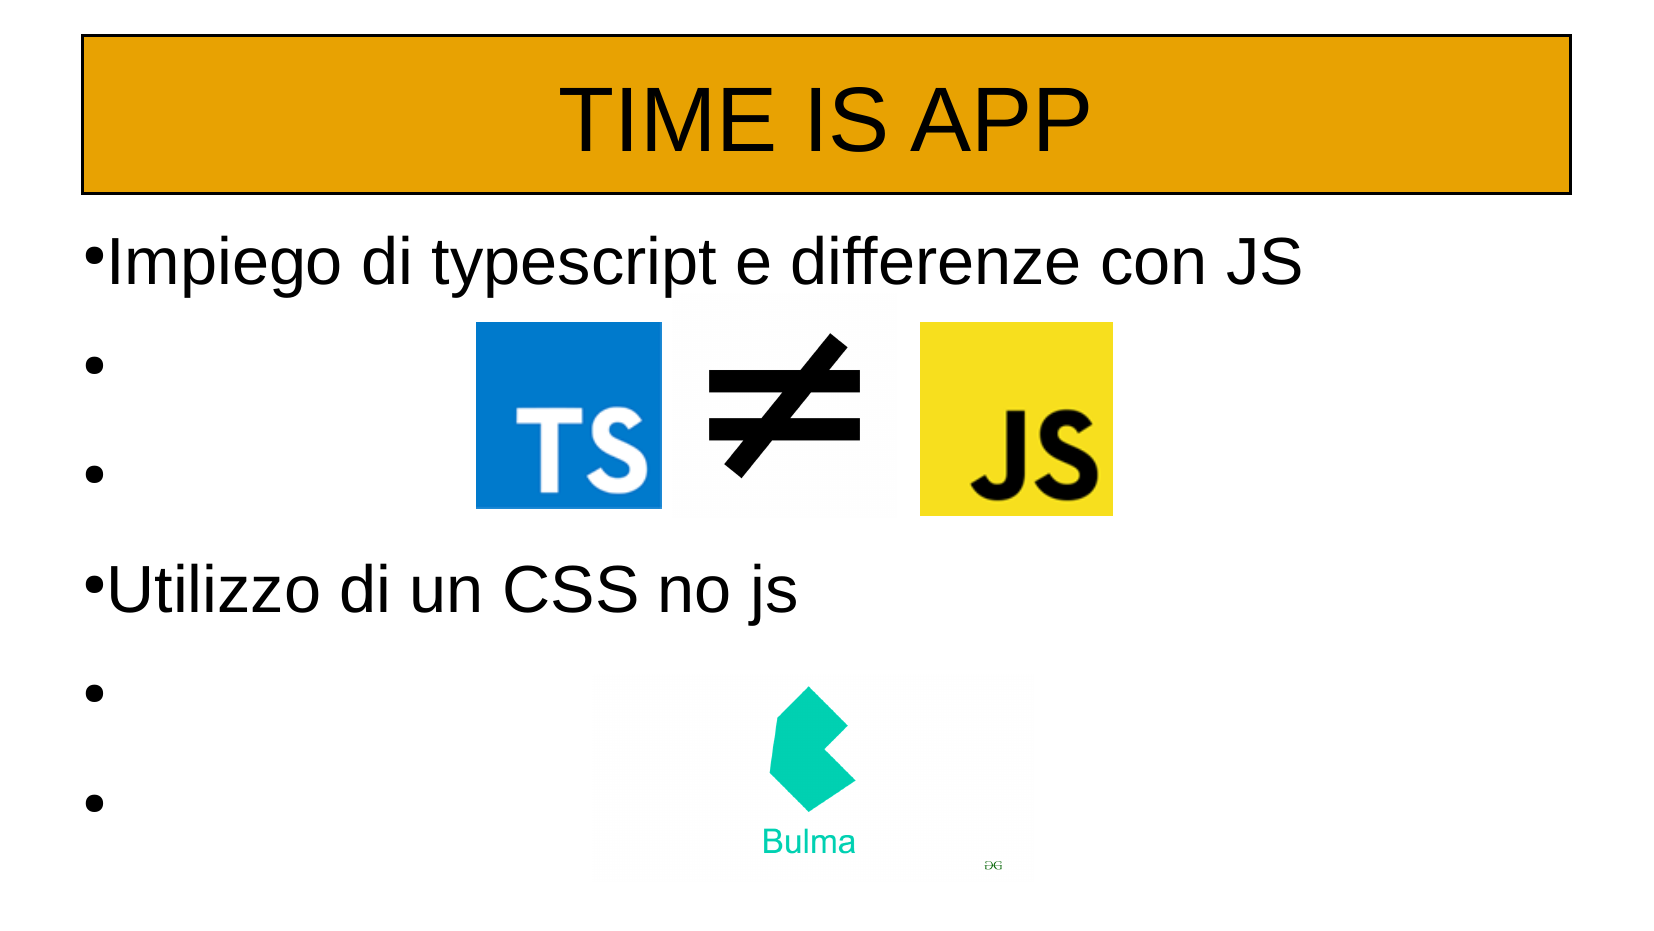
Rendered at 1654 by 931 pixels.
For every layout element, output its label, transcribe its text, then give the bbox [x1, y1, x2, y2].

title TIME IS APP [82, 35, 1571, 194]
picture [592, 674, 1034, 882]
picture [920, 322, 1113, 516]
picture [672, 293, 897, 518]
list Impiego di typescript e differenze con JS Utilizzo di un CSS no js [82, 217, 1571, 758]
picture [476, 322, 662, 509]
